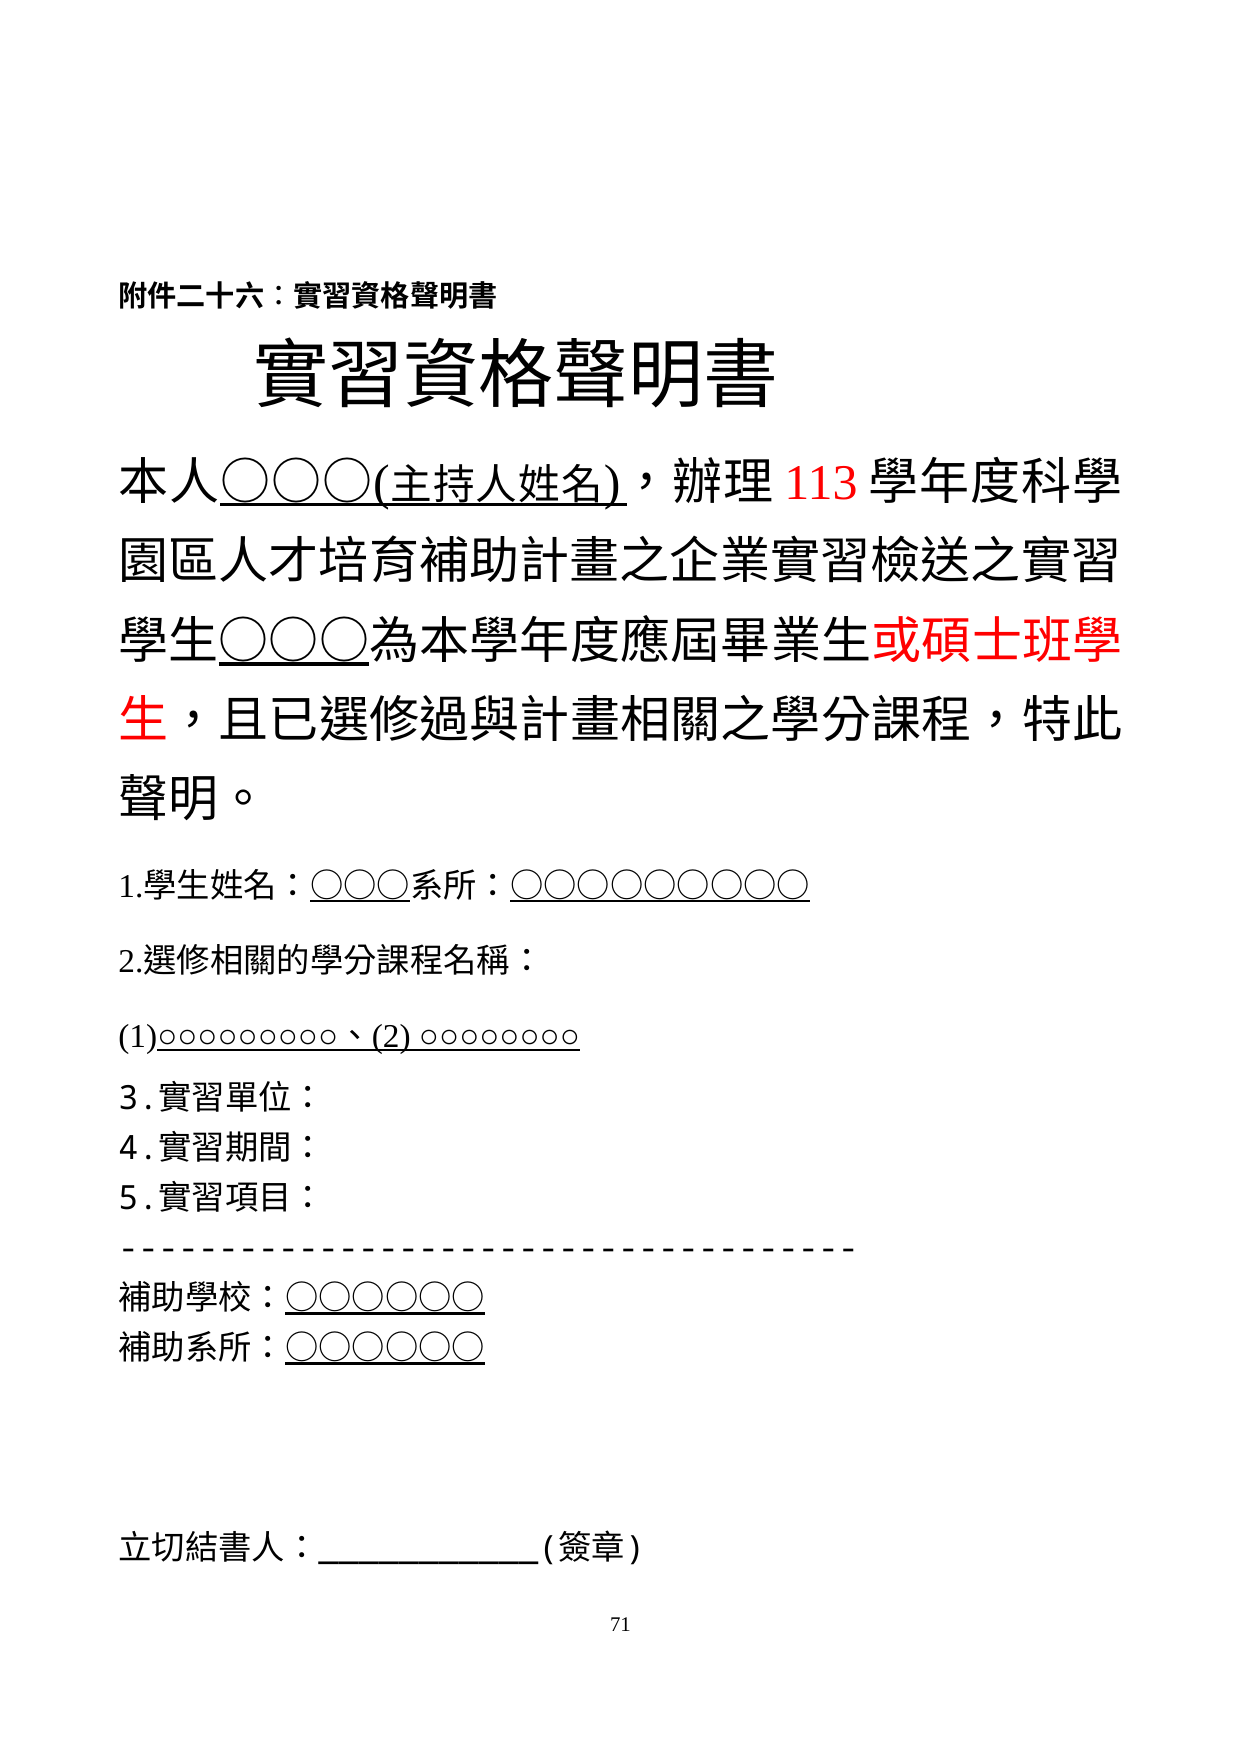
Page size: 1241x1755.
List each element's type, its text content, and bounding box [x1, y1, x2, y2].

text 1.學生姓名：○○○系所：○○○○○○○○○ [118, 857, 1090, 907]
text ------------------------------------- [118, 1220, 1122, 1270]
text 補助系所：○○○○○○ [118, 1320, 1122, 1370]
text (1)○○○○○○○○○、(2) ○○○○○○○○ [118, 1007, 1090, 1057]
text 補助學校：○○○○○○ [118, 1270, 1122, 1320]
text 立切結書人：___________(簽章) [118, 1520, 1122, 1570]
text 3.實習單位： [118, 1070, 1122, 1120]
text 5.實習項目： [118, 1170, 1122, 1220]
text 4.實習期間： [118, 1120, 1122, 1170]
subtitle 附件二十六：實習資格聲明書 [118, 273, 1122, 315]
text 實習資格聲明書 [118, 315, 1004, 424]
text 2.選修相關的學分課程名稱： [118, 932, 1090, 982]
text 本人○○○(主持人姓名)，辦理113學年度科學園區人才培育補助計畫之企業實習檢送之實習學生○○○為本學年度應屆畢業生或碩士班學生，且已選修過與計畫相關之學分課程，特此聲明。 [118, 436, 1122, 832]
